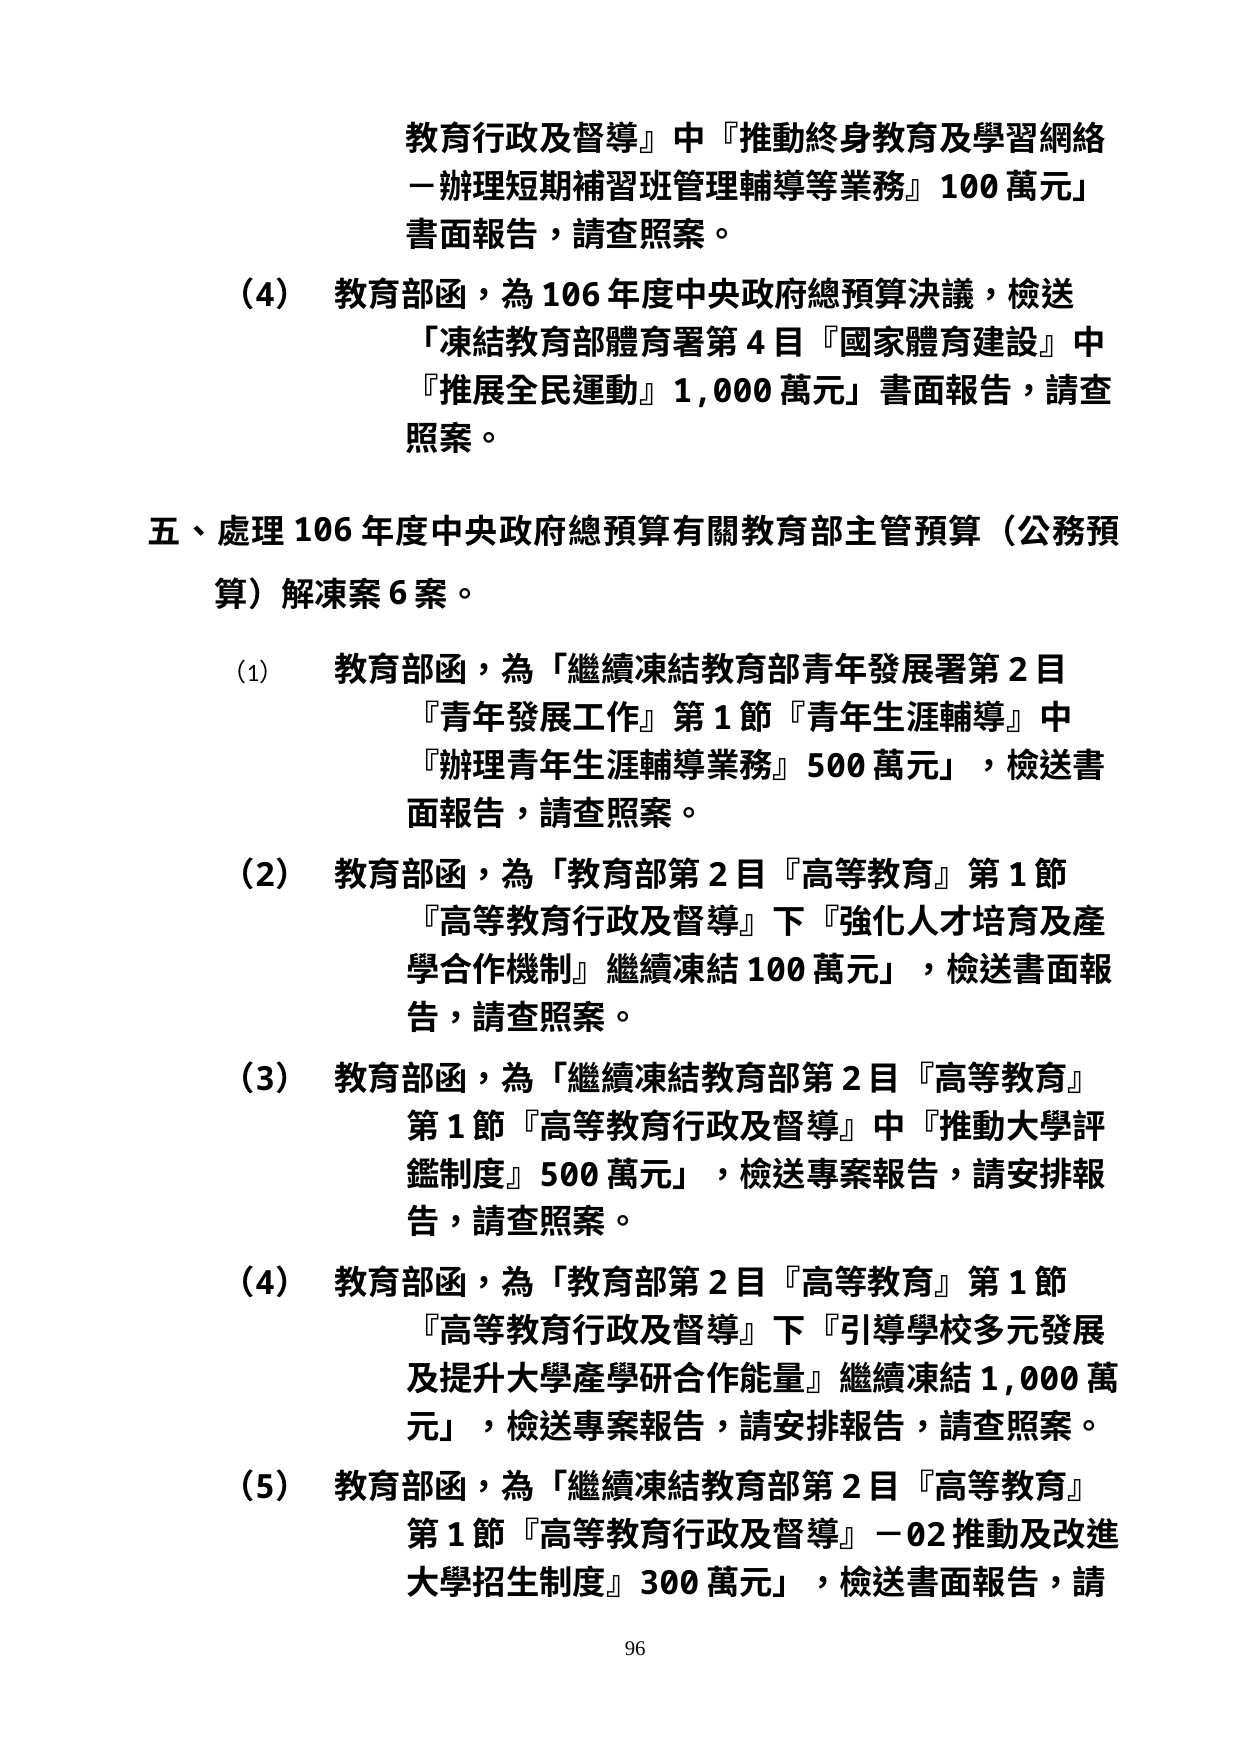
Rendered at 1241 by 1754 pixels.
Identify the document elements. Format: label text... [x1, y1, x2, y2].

list 教育部函，為106年度中央政府總預算決議，檢送「凍結教育部體育署第4目『國家體育建設』中『推展全民運動』1,000萬元」書面報告，請查照案。 [222, 268, 1122, 460]
text 五、處理106年度中央政府總預算有關教育部主管預算（公務預算）解凍案6案。 [148, 487, 1122, 612]
list 教育部函，為「繼續凍結教育部青年發展署第2目『青年發展工作』第1節『青年生涯輔導』中『辦理青年生涯輔導業務』500萬元」，檢送書面報告，請查照案。 [221, 643, 1122, 835]
list 教育行政及督導』中『推動終身教育及學習網絡－辦理短期補習班管理輔導等業務』100萬元」書面報告，請查照案。 [222, 112, 1122, 256]
list 教育部函，為「繼續凍結教育部第2目『高等教育』第1節『高等教育行政及督導』－02推動及改進大學招生制度』300萬元」，檢送書面報告，請 [221, 1460, 1122, 1604]
list 教育部函，為「繼續凍結教育部第2目『高等教育』第1節『高等教育行政及督導』中『推動大學評鑑制度』500萬元」，檢送專案報告，請安排報告，請查照案。 [221, 1052, 1122, 1243]
list 教育部函，為「教育部第2目『高等教育』第1節『高等教育行政及督導』下『引導學校多元發展及提升大學產學研合作能量』繼續凍結1,000萬元」，檢送專案報告，請安排報告，請查照案。 [221, 1256, 1122, 1448]
list 教育部函，為「教育部第2目『高等教育』第1節『高等教育行政及督導』下『強化人才培育及產學合作機制』繼續凍結100萬元」，檢送書面報告，請查照案。 [221, 848, 1122, 1039]
